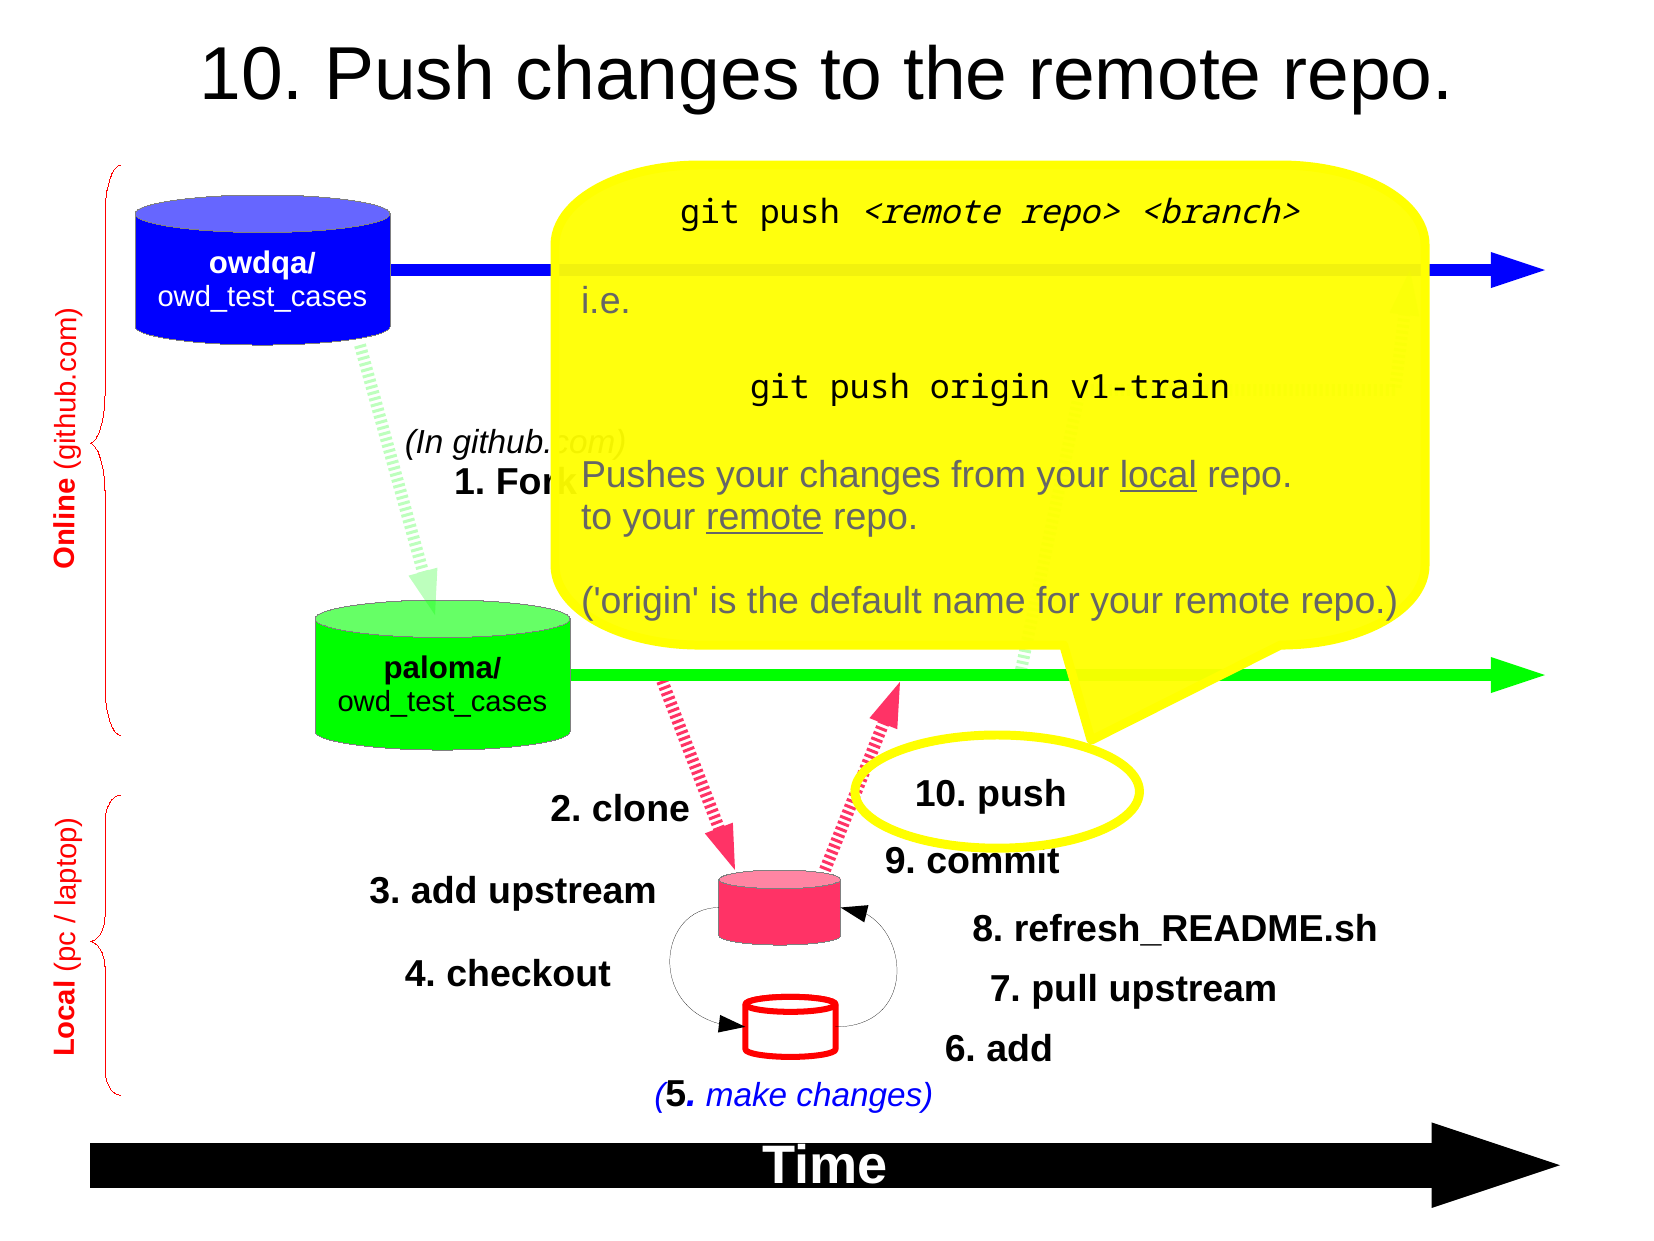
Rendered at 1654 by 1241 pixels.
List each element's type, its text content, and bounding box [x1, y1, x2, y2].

text_box 4. checkout [390, 945, 626, 1021]
text_box 6. add [930, 1020, 1069, 1096]
text_box 10. push [900, 765, 1082, 834]
title 10. Push changes to the remote repo. [82, 0, 1571, 178]
text_box 7. pull upstream [975, 984, 1293, 1044]
text_box (5. make changes) [639, 1065, 949, 1122]
text_box paloma/ owd_test_cases [315, 619, 571, 751]
text_box (In github.com) 1. Fork [390, 416, 555, 511]
text_box 9. commit [915, 832, 1075, 843]
text_box [718, 880, 841, 946]
text_box 9. commit [870, 832, 1075, 908]
text_box git push <remote repo> <branch> i.e. git push origin v1-train Pushes your changes from your local repo. to your remote repo. ('origin' is the default name for your remote repo.) [555, 165, 1426, 741]
text_box [745, 1006, 836, 1057]
text_box 8. refresh_README.sh [957, 900, 1393, 984]
text_box Online (github.com) [39, 292, 91, 585]
text_box owdqa/ owd_test_cases [135, 214, 391, 346]
text_box 3. add upstream [354, 861, 672, 937]
text_box 2. clone [535, 780, 706, 856]
text_box Local (pc / laptop) [39, 802, 91, 1072]
